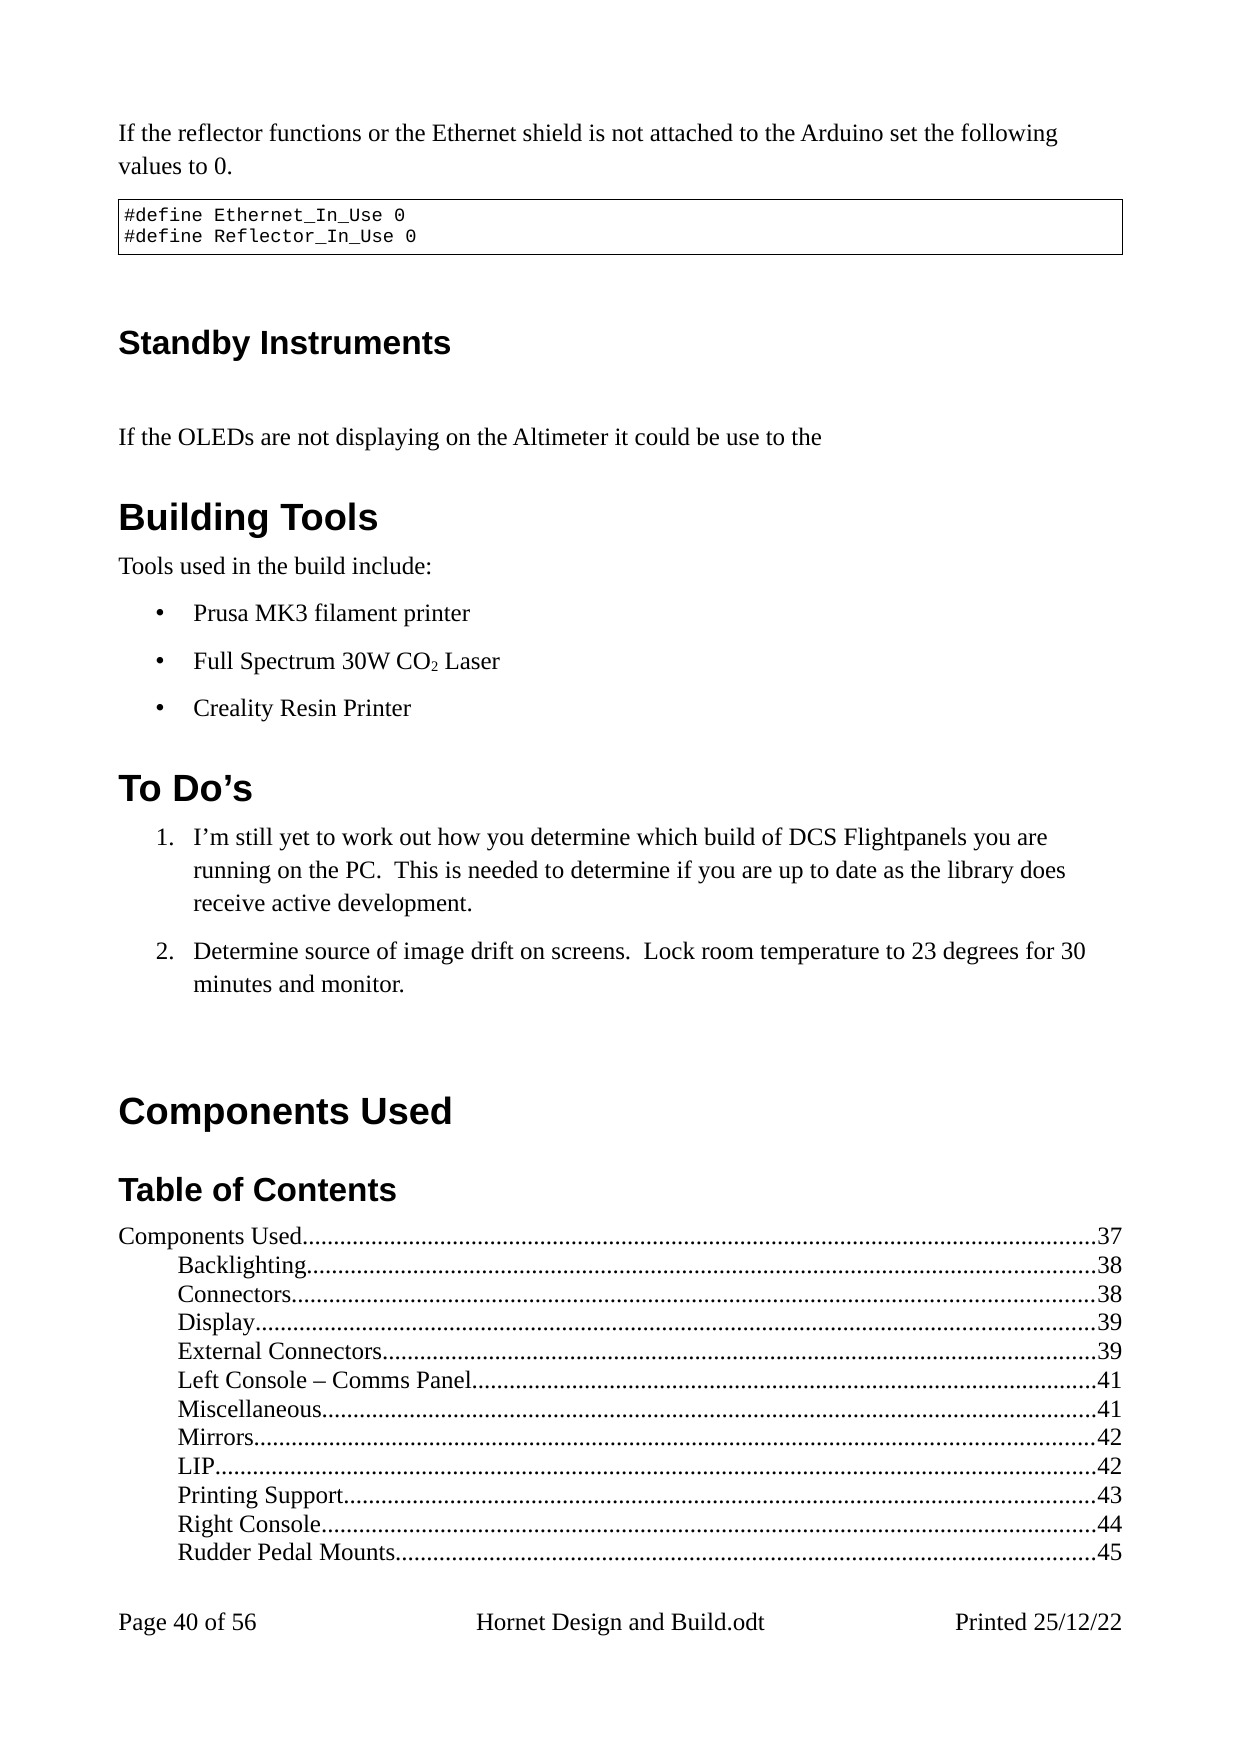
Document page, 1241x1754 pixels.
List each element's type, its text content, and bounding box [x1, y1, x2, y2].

list Determine source of image drift on screens. Lock room temperature to 23 degrees for 30 minutes and monitor. [156, 936, 1122, 998]
table_header #define Ethernet_In_Use 0 #define Reflector_In_Use 0 [119, 200, 1122, 254]
text External Connectors 39 [177, 1336, 1122, 1365]
subtitle To Do’s [118, 766, 1122, 810]
text Connectors 38 [177, 1279, 1122, 1307]
list Prusa MK3 filament printer [156, 598, 1122, 627]
text LIP 42 [177, 1451, 1122, 1480]
subtitle Building Tools [118, 494, 1122, 538]
text Tools used in the build include: [118, 551, 1122, 579]
text Display 39 [177, 1307, 1122, 1336]
list I’m still yet to work out how you determine which build of DCS Flightpanels you are running on the PC. This is needed to determine if you are up to date as the library does receive active development. [156, 822, 1122, 917]
subtitle Table of Contents [118, 1170, 1122, 1209]
text Backlighting 38 [177, 1250, 1122, 1279]
subtitle Components Used [118, 1089, 1122, 1133]
text Rudder Pedal Mounts 45 [177, 1537, 1122, 1566]
text If the OLEDs are not displaying on the Altimeter it could be use to the [118, 422, 1122, 451]
text Right Console 44 [177, 1509, 1122, 1537]
text Mirrors 42 [177, 1422, 1122, 1451]
text If the reflector functions or the Ethernet shield is not attached to the Arduino set the following values to 0. [118, 118, 1122, 180]
text Left Console – Comms Panel 41 [177, 1365, 1122, 1394]
text Miscellaneous 41 [177, 1394, 1122, 1422]
subtitle Standby Instruments [118, 323, 1122, 362]
text Printing Support 43 [177, 1480, 1122, 1509]
list Creality Resin Printer [156, 693, 1122, 722]
list Full Spectrum 30W CO2 Laser [156, 646, 1122, 675]
text Components Used 37 [118, 1221, 1122, 1250]
